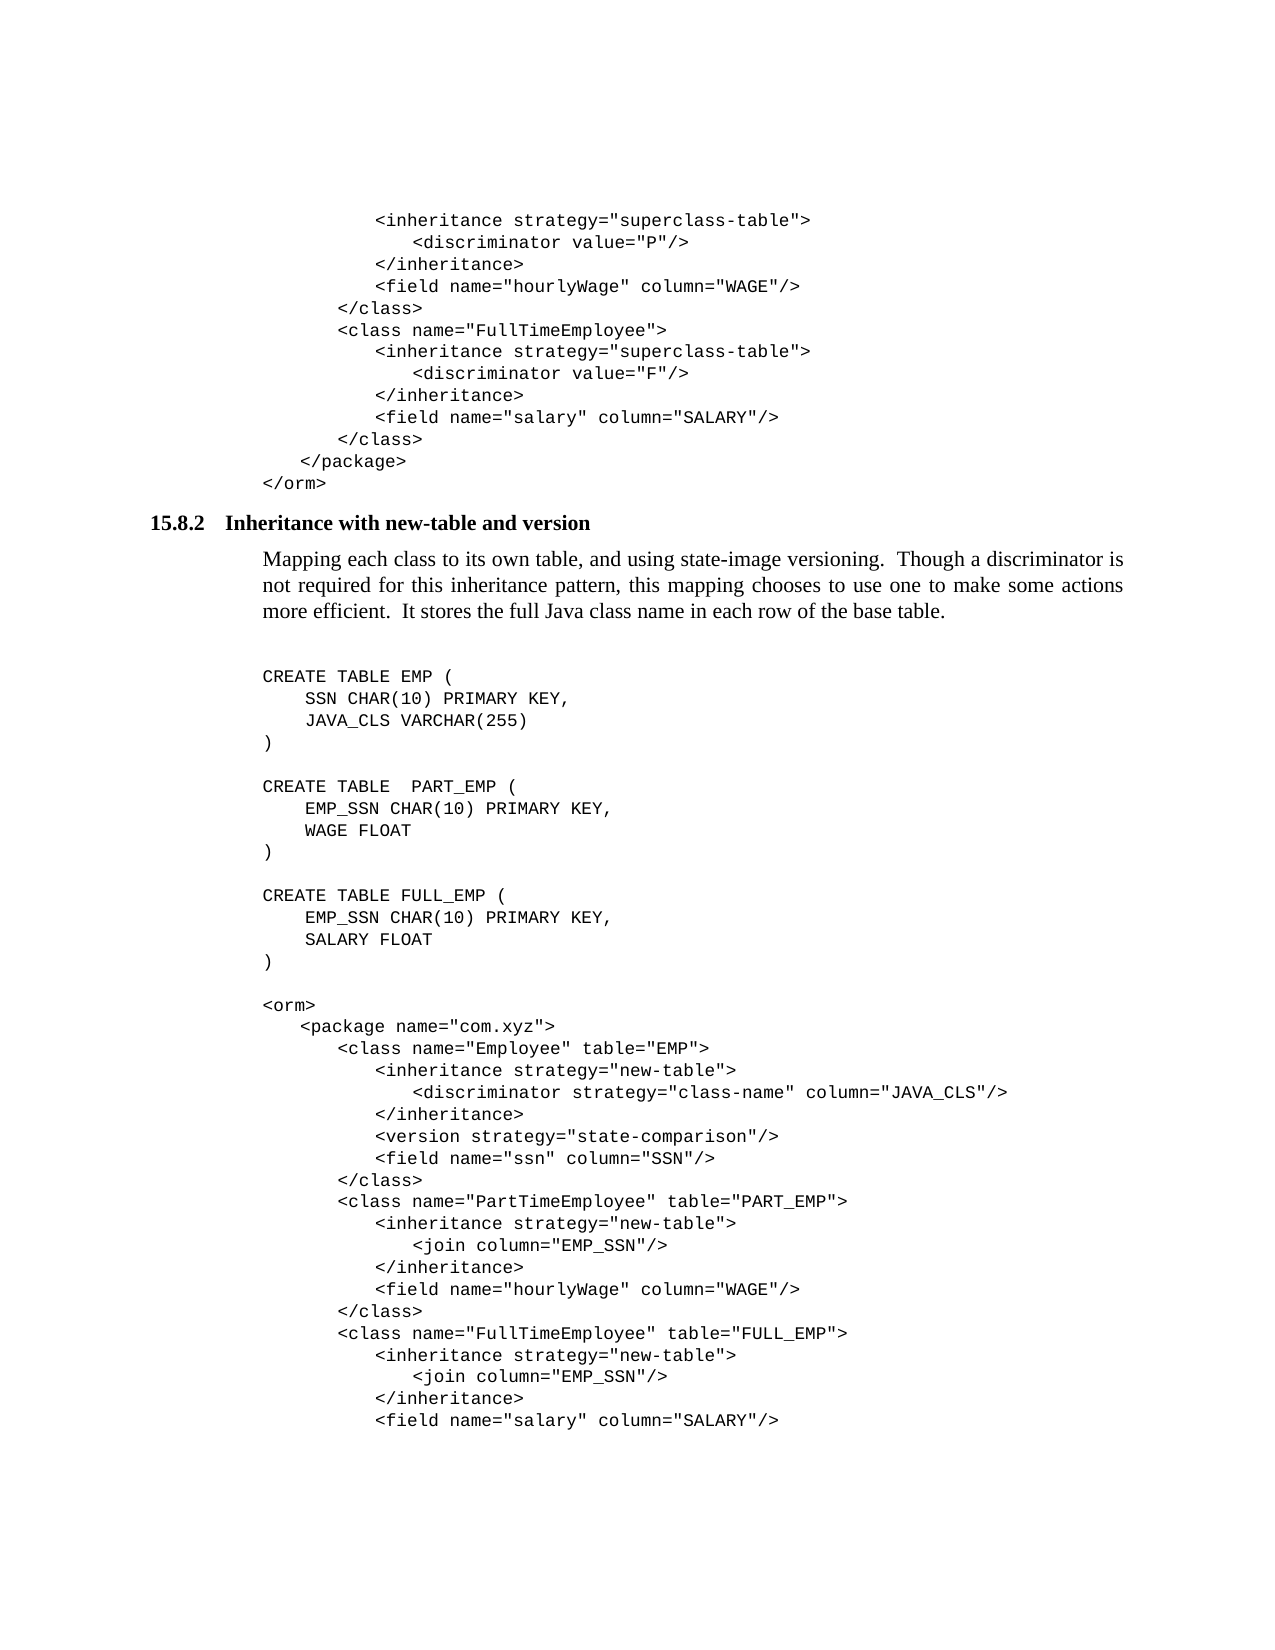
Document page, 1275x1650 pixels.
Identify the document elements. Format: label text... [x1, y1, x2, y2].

text CREATE TABLE PART_EMP ( [262, 776, 1125, 797]
text </class> [262, 297, 1125, 319]
text </package> [262, 451, 1125, 472]
text <inheritance strategy="new-table"> [262, 1344, 1125, 1366]
text <join column="EMP_SSN"/> [262, 1366, 1125, 1388]
text SSN CHAR(10) PRIMARY KEY, [262, 688, 1125, 710]
text <inheritance strategy="superclass-table"> [262, 210, 1125, 232]
text </inheritance> [262, 1257, 1125, 1279]
text CREATE TABLE FULL_EMP ( [262, 885, 1125, 907]
text <class name="PartTimeEmployee" table="PART_EMP"> [262, 1191, 1125, 1213]
text <version strategy="state-comparison"/> [262, 1126, 1125, 1147]
text </orm> [262, 472, 1125, 494]
text <inheritance strategy="new-table"> [262, 1060, 1125, 1082]
text <join column="EMP_SSN"/> [262, 1235, 1125, 1257]
text <field name="ssn" column="SSN"/> [262, 1147, 1125, 1169]
text JAVA_CLS VARCHAR(255) [262, 710, 1125, 732]
text <class name="FullTimeEmployee"> [262, 319, 1125, 341]
text CREATE TABLE EMP ( [262, 666, 1125, 688]
text <discriminator value="F"/> [262, 363, 1125, 385]
text </inheritance> [262, 254, 1125, 276]
text EMP_SSN CHAR(10) PRIMARY KEY, [262, 797, 1125, 819]
subtitle Inheritance with new-table and version [150, 509, 1125, 535]
text <class name="Employee" table="EMP"> [262, 1038, 1125, 1060]
text </inheritance> [262, 1388, 1125, 1410]
text <discriminator value="P"/> [262, 232, 1125, 254]
text SALARY FLOAT [262, 929, 1125, 951]
text <inheritance strategy="superclass-table"> [262, 341, 1125, 363]
text ) [262, 732, 1125, 754]
text <field name="salary" column="SALARY"/> [262, 1410, 1125, 1432]
text </inheritance> [262, 385, 1125, 407]
text WAGE FLOAT [262, 819, 1125, 841]
text </inheritance> [262, 1104, 1125, 1126]
text EMP_SSN CHAR(10) PRIMARY KEY, [262, 907, 1125, 929]
text </class> [262, 1301, 1125, 1322]
text <class name="FullTimeEmployee" table="FULL_EMP"> [262, 1322, 1125, 1344]
text ) [262, 951, 1125, 972]
text <orm> [262, 994, 1125, 1016]
text <discriminator strategy="class-name" column="JAVA_CLS"/> [262, 1082, 1125, 1104]
text <field name="hourlyWage" column="WAGE"/> [262, 1279, 1125, 1301]
text </class> [262, 1169, 1125, 1191]
text ) [262, 841, 1125, 863]
text </class> [262, 429, 1125, 451]
text <field name="hourlyWage" column="WAGE"/> [262, 276, 1125, 297]
text Mapping each class to its own table, and using state-image versioning. Though a discriminator is not required for this inheritance pattern, this mapping chooses to use one to make some actions more efficient. It stores the full Java class name in each row of the base table. [262, 545, 1125, 623]
text <inheritance strategy="new-table"> [262, 1213, 1125, 1235]
text <field name="salary" column="SALARY"/> [262, 407, 1125, 429]
text <package name="com.xyz"> [262, 1016, 1125, 1038]
